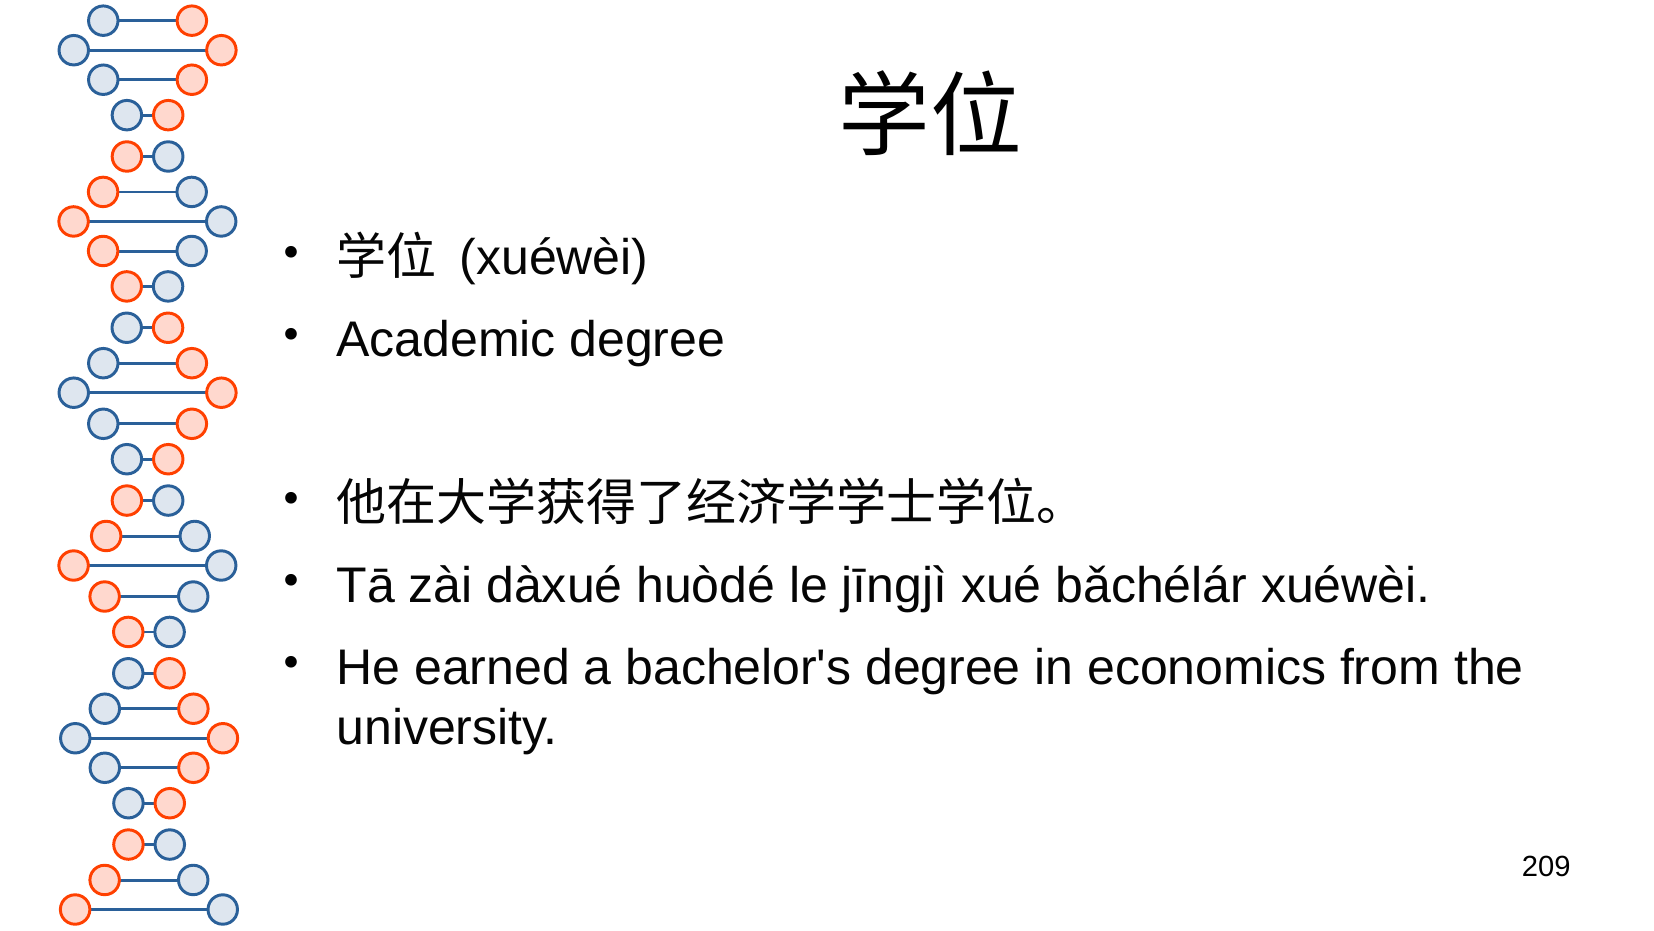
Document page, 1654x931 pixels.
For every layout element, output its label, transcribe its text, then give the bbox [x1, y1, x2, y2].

list 学位 (xuéwèi) Academic degree 他在大学获得了经济学学士学位。 Tā zài dàxué huòdé le jīngjì xué bǎchélár xuéwèi. He earned a bachelor's degree in economics from the university. [265, 224, 1595, 764]
title 学位 [265, 35, 1595, 189]
